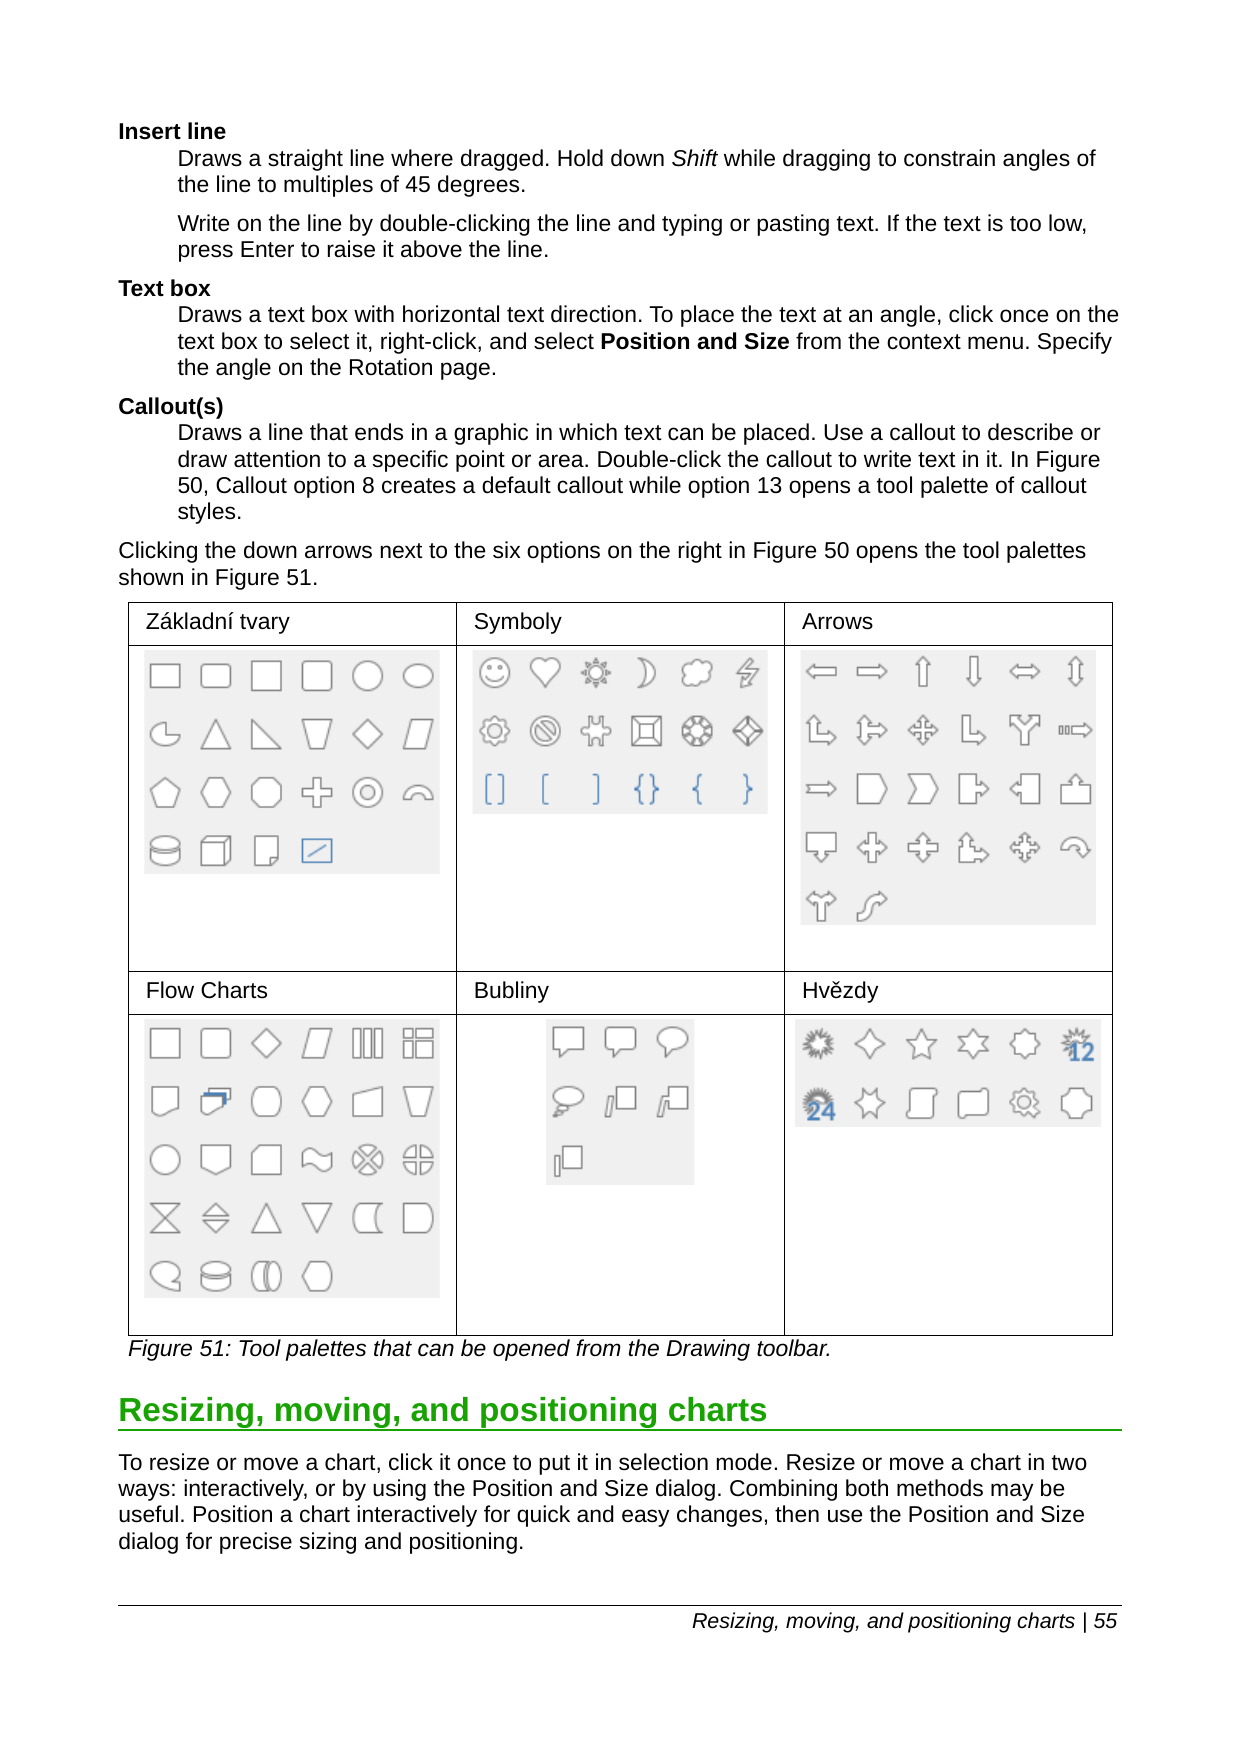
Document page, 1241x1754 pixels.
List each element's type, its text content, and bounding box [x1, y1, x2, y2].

table_cell Bubliny [457, 972, 784, 1013]
picture [795, 1019, 1102, 1127]
picture [472, 650, 768, 814]
table_header Arrows [785, 603, 1112, 645]
text Callout(s) [118, 393, 1122, 419]
text To resize or move a chart, click it once to put it in selection mode. Resize or move a chart in two ways: interactively, or by using the Position and Size dialog. Combining both methods may be useful. Position a chart interactively for quick and easy changes, then use the Position and Size dialog for precise sizing and positioning. [118, 1449, 1122, 1554]
table_cell [457, 1015, 784, 1334]
picture [546, 1019, 695, 1185]
subtitle Resizing, moving, and positioning charts [118, 1391, 1122, 1429]
table_cell [457, 646, 784, 971]
table_cell [129, 1015, 456, 1334]
text Figure 51: Tool palettes that can be opened from the Drawing toolbar. [128, 1336, 1112, 1361]
text Insert line [118, 118, 1122, 144]
table_header Základní tvary [129, 603, 456, 645]
table_cell [785, 1015, 1112, 1334]
text Draws a straight line where dragged. Hold down Shift while dragging to constrain angles of the line to multiples of 45 degrees. [177, 144, 1122, 197]
table_cell Hvězdy [785, 972, 1112, 1013]
table_header Symboly [457, 603, 784, 645]
text Draws a text box with horizontal text direction. To place the text at an angle, click once on the text box to select it, right-click, and select Position and Size from the context menu. Specify the angle on the Rotation page. [177, 301, 1122, 380]
text Clicking the down arrows next to the six options on the right in Figure 50 opens the tool palettes shown in Figure 51. [118, 537, 1122, 590]
table_cell Flow Charts [129, 972, 456, 1013]
table_cell [785, 925, 1112, 971]
text Draws a line that ends in a graphic in which text can be placed. Use a callout to describe or draw attention to a specific point or area. Double-click the callout to write text in it. In Figure 50, Callout option 8 creates a default callout while option 13 opens a tool palette of callout styles. [177, 419, 1122, 524]
text Write on the line by double-clicking the line and typing or pasting text. If the text is too low, press Enter to raise it above the line. [177, 210, 1122, 262]
picture [144, 1019, 440, 1298]
picture [800, 650, 1096, 925]
table_cell [129, 646, 456, 971]
table_cell [785, 646, 1112, 924]
picture [144, 650, 440, 874]
text Text box [118, 275, 1122, 301]
